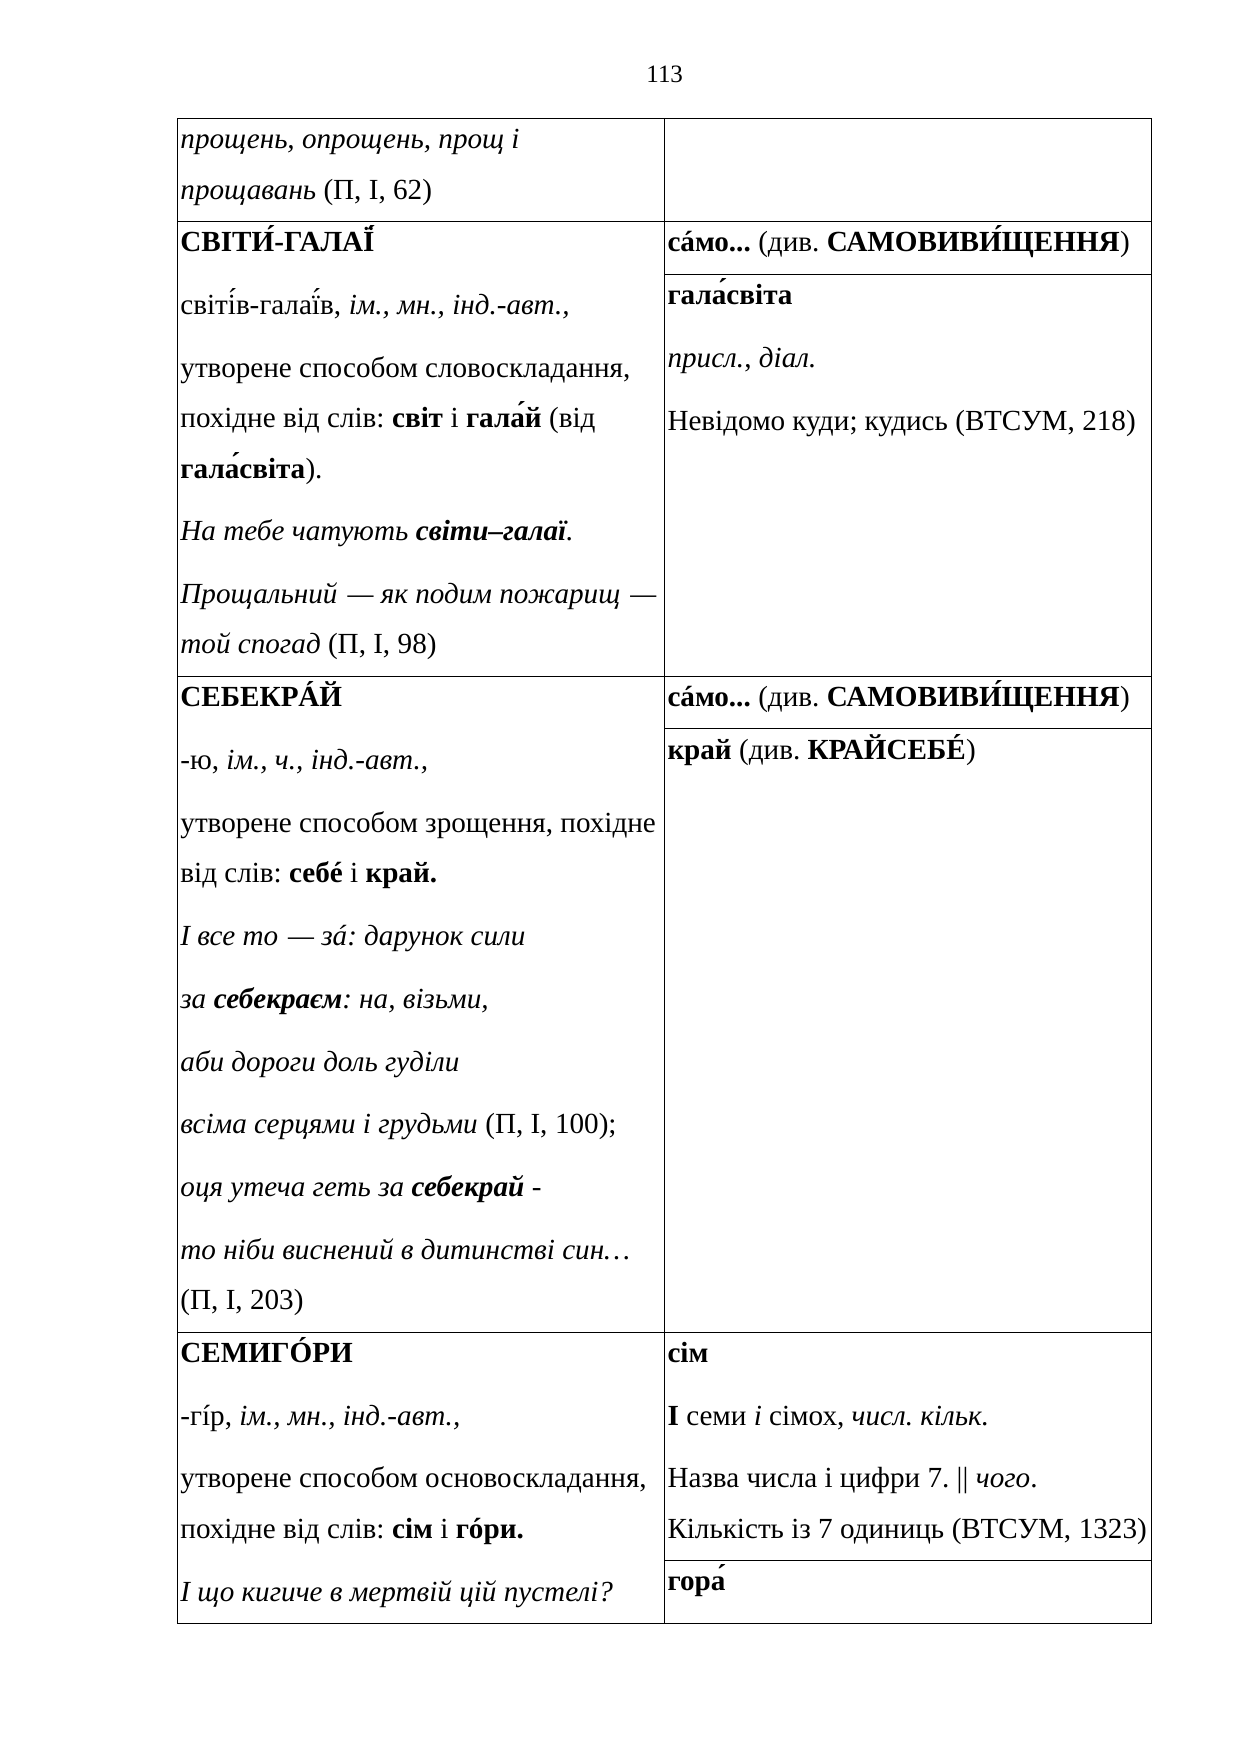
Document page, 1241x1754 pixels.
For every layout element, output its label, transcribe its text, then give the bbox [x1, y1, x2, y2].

table_cell [665, 119, 1151, 221]
table_cell прощень, опрощень, прощ і прощавань (П, І, 62) [178, 119, 664, 221]
table_cell гала́світа присл., діал. Невідомо куди; кудись (ВТСУМ, 218) [665, 275, 1151, 676]
table_cell сім I семи і сімох, числ. кільк. Назва числа і цифри 7. || чого. Кількість із 7 одиниць (ВТСУМ, 1323) [665, 1333, 1151, 1560]
table_cell СЕБЕКРÁЙ -ю, ім., ч., інд.-авт., утворене способом зрощення, похідне від слів: себé і край. І все то — зá: дарунок сили за себекраєм: на, візьми, аби дороги доль гуділи всіма серцями і грудьми (П, І, 100); оця утеча геть за себекрай - то ніби виснений в дитинстві син… (П, І, 203) [178, 677, 664, 1331]
table_cell сáмо... (див. САМОВИВИ́ЩЕННЯ) [665, 677, 1151, 728]
table_cell СЕМИГÓРИ -гíр, ім., мн., інд.-авт., утворене способом основоскладання, похідне від слів: сім і гóри. І що кигиче в мертвій цій пустелі? [178, 1333, 664, 1623]
table_cell гора́ [665, 1561, 1151, 1623]
table_cell сáмо... (див. САМОВИВИ́ЩЕННЯ) [665, 222, 1151, 273]
table_cell СВІТИ́-ГАЛАЇ́ світі́в-галаї́в, ім., мн., інд.-авт., утворене способом словоскладання, похідне від слів: світ і гала́й (від гала́світа). На тебе чатують світи–галаї. Прощальний — як подим пожарищ — той спогад (П, І, 98) [178, 222, 664, 676]
table_cell край (див. КРАЙСЕБÉ) [665, 729, 1151, 1331]
